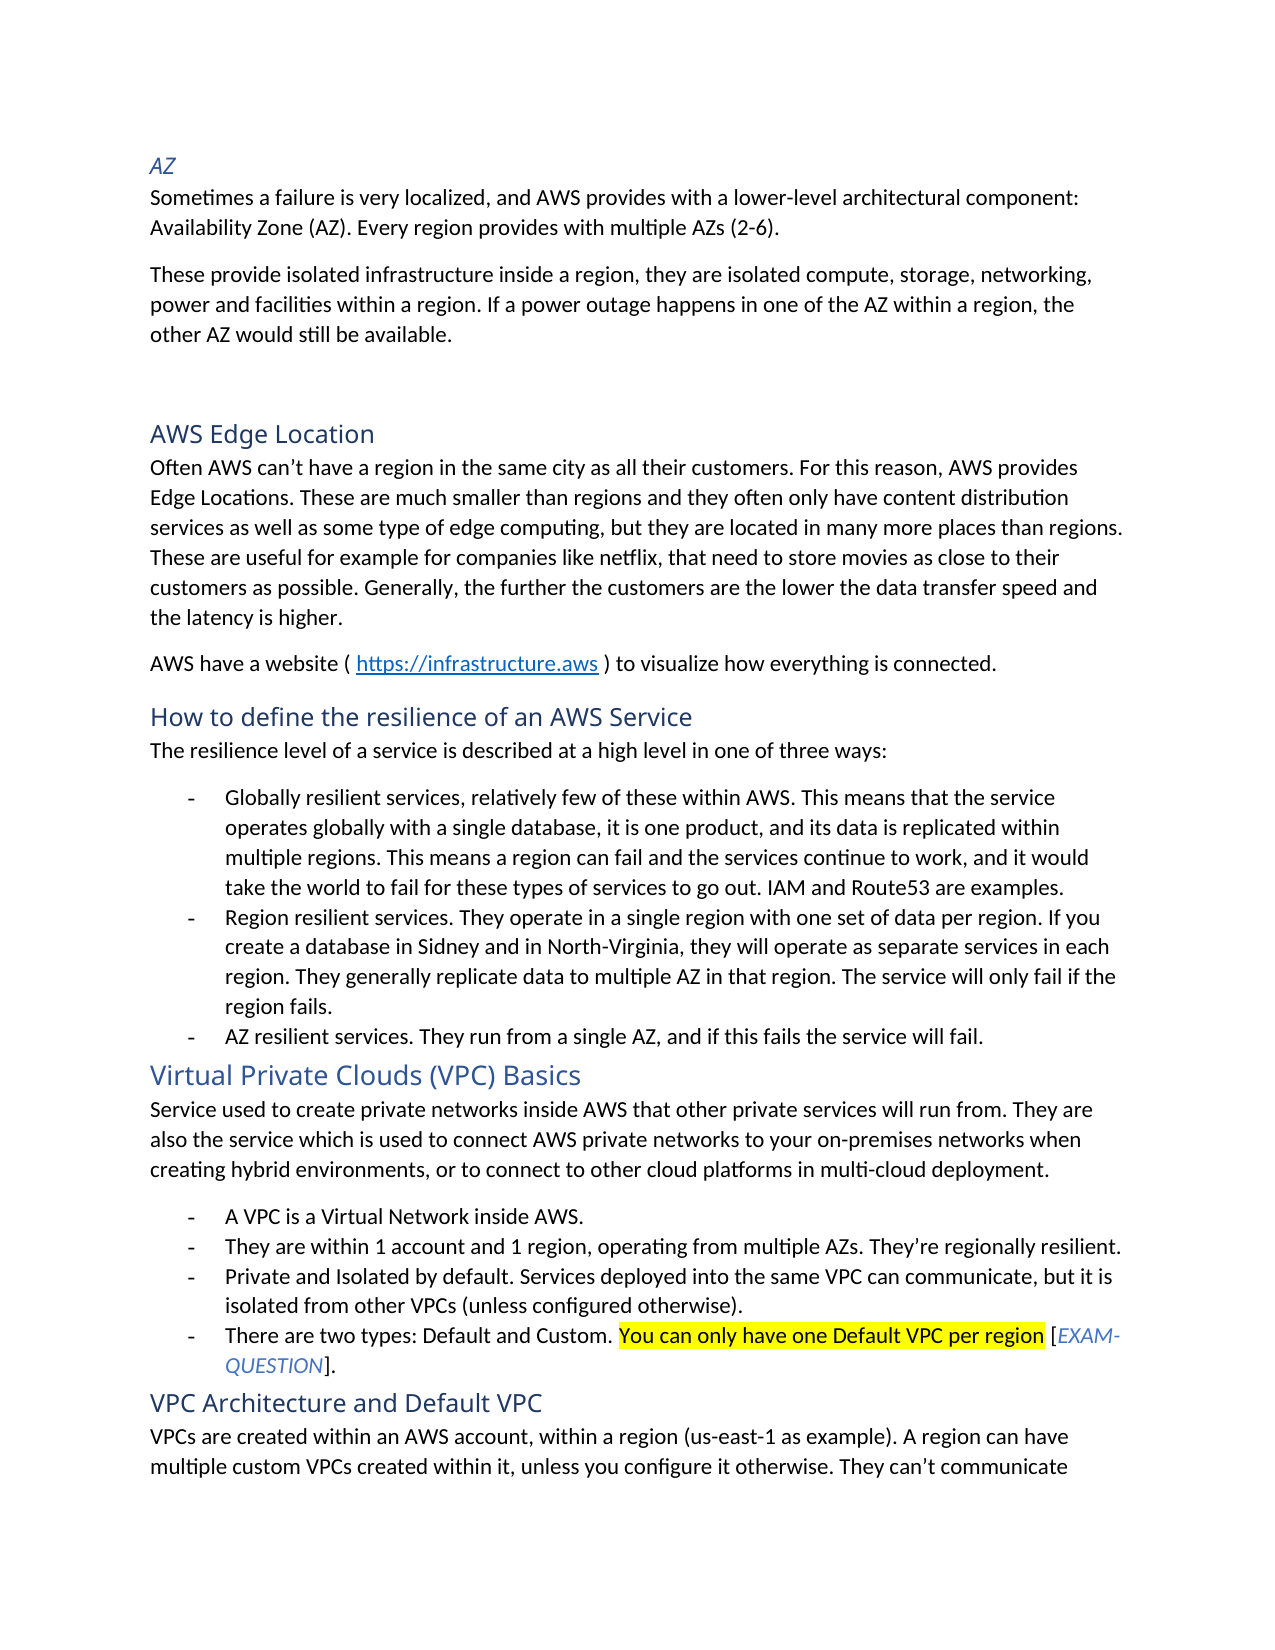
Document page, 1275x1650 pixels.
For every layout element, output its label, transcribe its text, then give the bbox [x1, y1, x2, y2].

list Private and Isolated by default. Services deployed into the same VPC can communicate, but it is isolated from other VPCs (unless configured otherwise). [187, 1262, 1125, 1320]
subtitle How to define the resilience of an AWS Service [150, 700, 1125, 734]
subtitle VPC Architecture and Default VPC [150, 1386, 1125, 1419]
text Service used to create private networks inside AWS that other private services will run from. They are also the service which is used to connect AWS private networks to your on-premises networks when creating hybrid environments, or to connect to other cloud platforms in multi-cloud deployment. [150, 1096, 1125, 1183]
text The resilience level of a service is described at a high level in one of three ways: [150, 736, 1125, 764]
text VPCs are created within an AWS account, within a region (us-east-1 as example). A region can have multiple custom VPCs created within it, unless you configure it otherwise. They can’t communicate [150, 1422, 1125, 1480]
list AZ resilient services. They run from a single AZ, and if this fails the service will fail. [187, 1022, 1125, 1050]
text Often AWS can’t have a region in the same city as all their customers. For this reason, AWS provides Edge Locations. These are much smaller than regions and they often only have content distribution services as well as some type of edge computing, but they are located in many more places than regions. These are useful for example for companies like netflix, that need to store movies as close to their customers as possible. Generally, the further the customers are the lower the data transfer speed and the latency is higher. [150, 453, 1125, 631]
text Sometimes a failure is very localized, and AWS provides with a lower-level architectural component: Availability Zone (AZ). Every region provides with multiple AZs (2-6). [150, 183, 1125, 241]
list A VPC is a Virtual Network inside AWS. [187, 1202, 1125, 1230]
subtitle AZ [150, 150, 1125, 181]
subtitle Virtual Private Clouds (VPC) Basics [150, 1056, 1125, 1093]
text These provide isolated infrastructure inside a region, they are isolated compute, storage, networking, power and facilities within a region. If a power outage happens in one of the AZ within a region, the other AZ would still be available. [150, 260, 1125, 348]
list Globally resilient services, relatively few of these within AWS. This means that the service operates globally with a single database, it is one product, and its data is replicated within multiple regions. This means a region can fail and the services continue to work, and it would take the world to fail for these types of services to go out. IAM and Route53 are examples. [187, 783, 1125, 901]
text AWS have a website ( https://infrastructure.aws ) to visualize how everything is connected. [150, 649, 1125, 677]
list There are two types: Default and Custom. You can only have one Default VPC per region [EXAM-QUESTION]. [187, 1322, 1125, 1379]
list They are within 1 account and 1 region, operating from multiple AZs. They’re regionally resilient. [187, 1232, 1125, 1260]
subtitle AWS Edge Location [150, 417, 1125, 451]
list Region resilient services. They operate in a single region with one set of data per region. If you create a database in Sidney and in North-Virginia, they will operate as separate services in each region. They generally replicate data to multiple AZ in that region. The service will only fail if the region fails. [187, 903, 1125, 1020]
